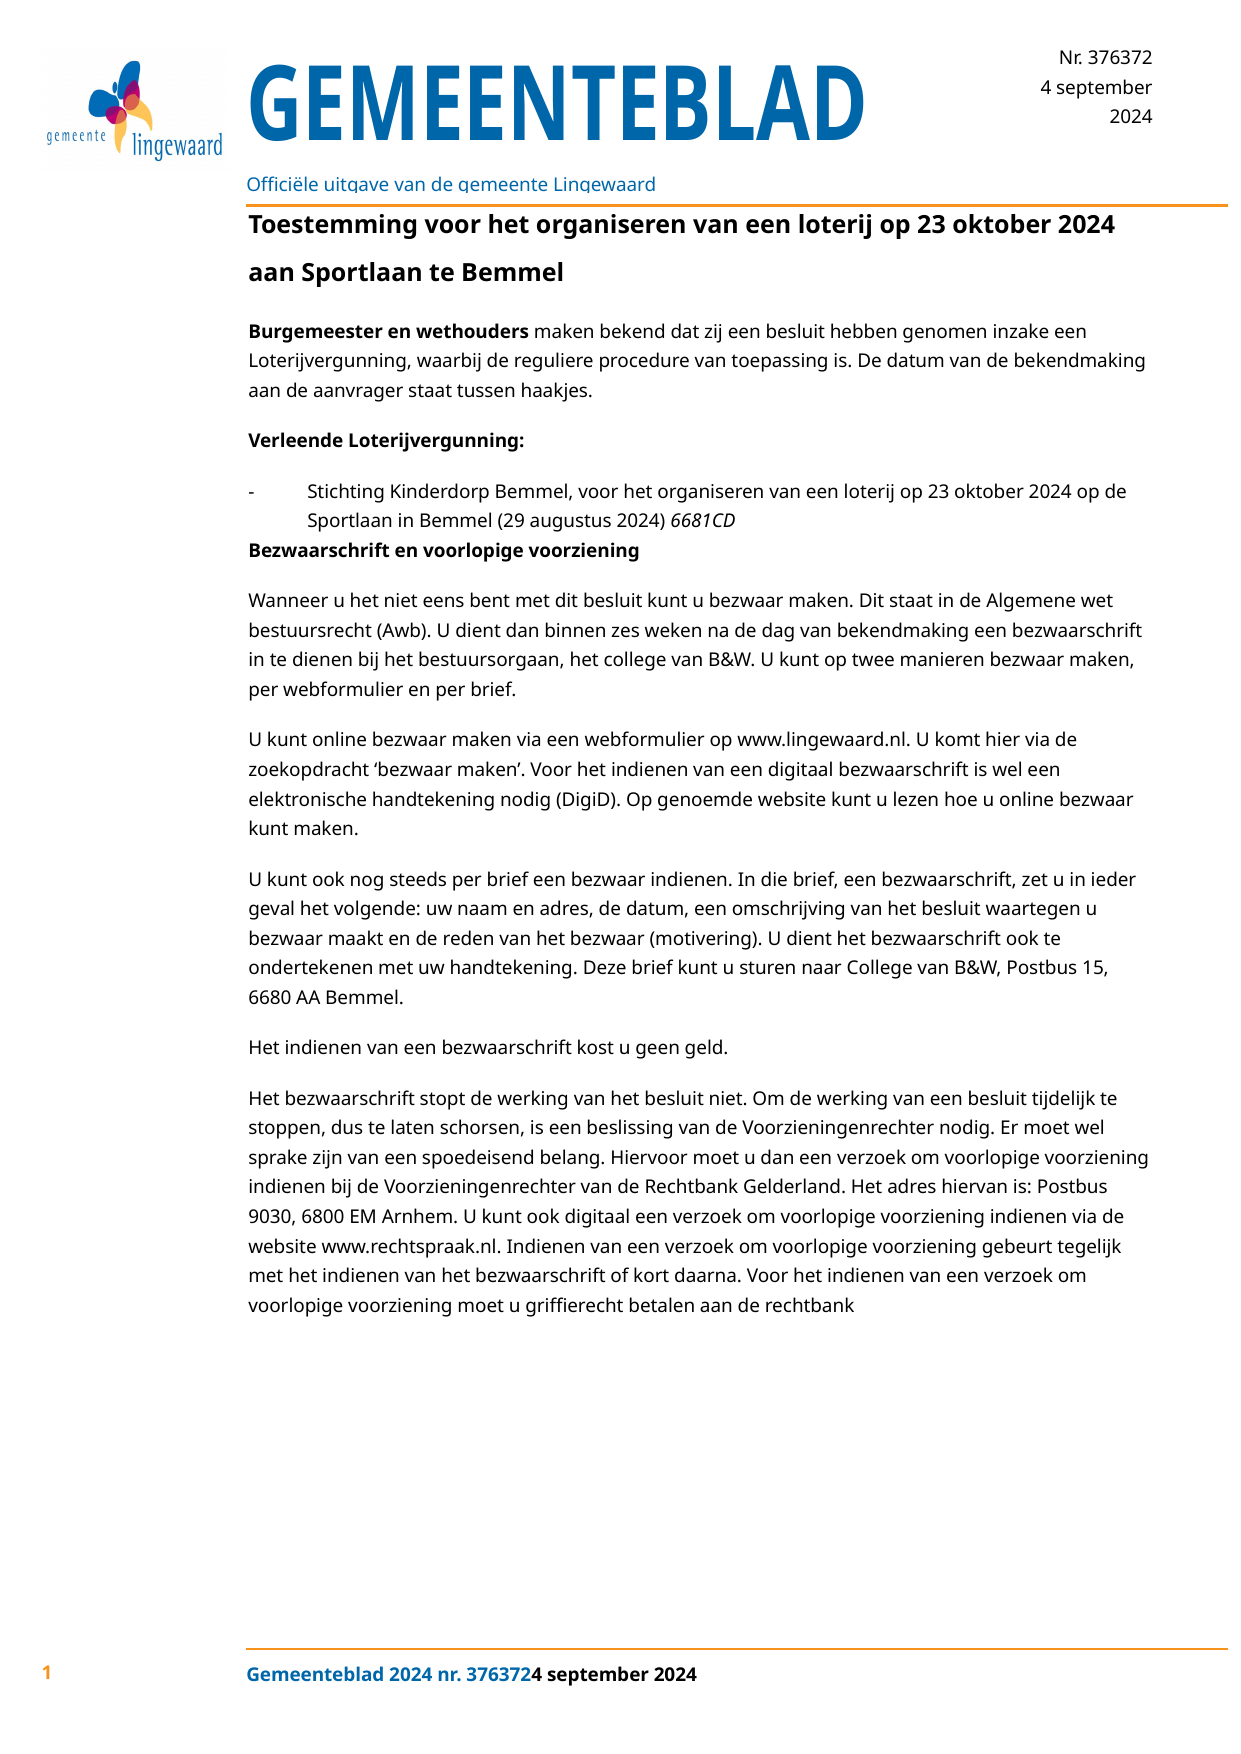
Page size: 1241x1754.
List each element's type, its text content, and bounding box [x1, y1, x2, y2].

text Verleende Loterijvergunning: [248, 427, 1152, 453]
text Het bezwaarschrift stopt de werking van het besluit niet. Om de werking van een besluit tijdelijk te stoppen, dus te laten schorsen, is een beslissing van de Voorzieningenrechter nodig. Er moet wel sprake zijn van een spoedeisend belang. Hiervoor moet u dan een verzoek om voorlopige voorziening indienen bij de Voorzieningenrechter van de Rechtbank Gelderland. Het adres hiervan is: Postbus 9030, 6800 EM Arnhem. U kunt ook digitaal een verzoek om voorlopige voorziening indienen via de website www.rechtspraak.nl. Indienen van een verzoek om voorlopige voorziening gebeurt tegelijk met het indienen van het bezwaarschrift of kort daarna. Voor het indienen van een verzoek om voorlopige voorziening moet u griffierecht betalen aan de rechtbank [248, 1085, 1152, 1318]
list Stichting Kinderdorp Bemmel, voor het organiseren van een loterij op 23 oktober 2024 op de Sportlaan in Bemmel (29 augustus 2024) 6681CD [248, 478, 1152, 533]
text Burgemeester en wethouders maken bekend dat zij een besluit hebben genomen inzake een Loterijvergunning, waarbij de reguliere procedure van toepassing is. De datum van de bekendmaking aan de aanvrager staat tussen haakjes. [248, 318, 1152, 403]
picture [41, 47, 231, 172]
text U kunt ook nog steeds per brief een bezwaar indienen. In die brief, een bezwaarschrift, zet u in ieder geval het volgende: uw naam en adres, de datum, een omschrijving van het besluit waartegen u bezwaar maakt en de reden van het bezwaar (motivering). U dient het bezwaarschrift ook te ondertekenen met uw handtekening. Deze brief kunt u sturen naar College van B&W, Postbus 15, 6680 AA Bemmel. [248, 866, 1152, 1010]
text Wanneer u het niet eens bent met dit besluit kunt u bezwaar maken. Dit staat in de Algemene wet bestuursrecht (Awb). U dient dan binnen zes weken na de dag van bekendmaking een bezwaarschrift in te dienen bij het bestuursorgaan, het college van B&W. U kunt op twee manieren bezwaar maken, per webformulier en per brief. [248, 587, 1152, 702]
text Het indienen van een bezwaarschrift kost u geen geld. [248, 1034, 1152, 1060]
text Bezwaarschrift en voorlopige voorziening [248, 537, 1152, 563]
text Toestemming voor het organiseren van een loterij op 23 oktober 2024 aan Sportlaan te Bemmel [248, 207, 1152, 288]
text U kunt online bezwaar maken via een webformulier op www.lingewaard.nl. U komt hier via de zoekopdracht ‘bezwaar maken’. Voor het indienen van een digitaal bezwaarschrift is wel een elektronische handtekening nodig (DigiD). Op genoemde website kunt u lezen hoe u online bezwaar kunt maken. [248, 727, 1152, 841]
